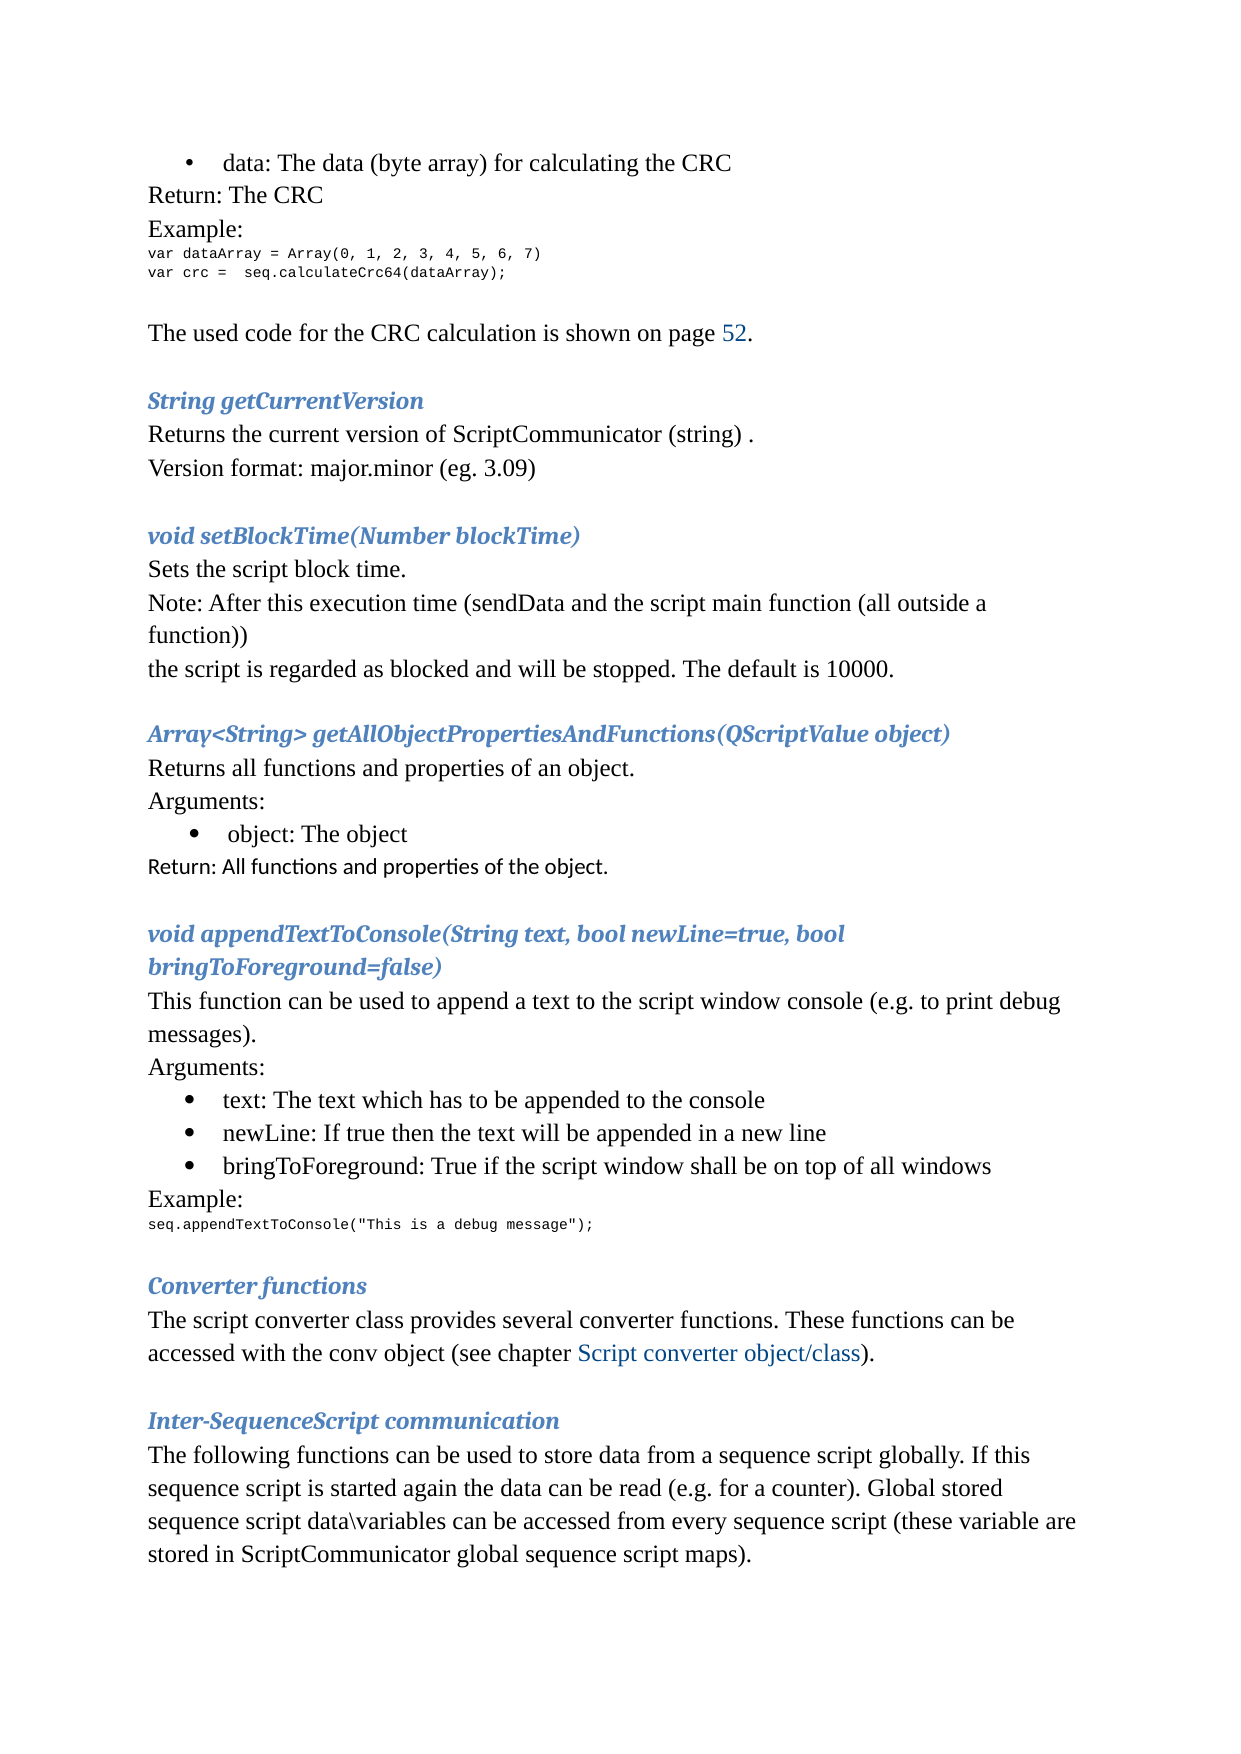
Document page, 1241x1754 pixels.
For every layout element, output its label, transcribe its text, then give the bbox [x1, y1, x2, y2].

text The following functions can be used to store data from a sequence script globally. If this sequence script is started again the data can be read (e.g. for a counter). Global stored sequence script data\variables can be accessed from every sequence script (these variable are stored in ScriptCommunicator global sequence script maps). [148, 1440, 1093, 1568]
text Note: After this execution time (sendData and the script main function (all outside a function)) [148, 588, 1093, 649]
text seq.appendTextToConsole("This is a debug message"); [148, 1217, 1093, 1234]
text Return: All functions and properties of the object. [148, 852, 1093, 880]
text Sets the script block time. [148, 554, 1093, 583]
list object: The object [190, 819, 1093, 847]
text Returns all functions and properties of an object. [148, 753, 1093, 781]
list Example: [148, 214, 1093, 242]
list data: The data (byte array) for calculating the CRC [185, 148, 1093, 176]
text Version format: major.minor (eg. 3.09) [148, 453, 1093, 481]
subtitle Array<String> getAllObjectPropertiesAndFunctions(QScriptValue object) [148, 720, 1093, 748]
text The used code for the CRC calculation is shown on page 52. [148, 318, 1093, 346]
text var dataArray = Array(0, 1, 2, 3, 4, 5, 6, 7) [148, 247, 1093, 263]
text The script converter class provides several converter functions. These functions can be accessed with the conv object (see chapter Script converter object/class). [148, 1305, 1093, 1367]
text the script is regarded as blocked and will be stopped. The default is 10000. [148, 654, 1093, 682]
list newLine: If true then the text will be appended in a new line [185, 1118, 1093, 1147]
list Return: The CRC [148, 181, 1093, 209]
subtitle void setBlockTime(Number blockTime) [148, 522, 1093, 550]
text Arguments: [148, 786, 1093, 814]
text Returns the current version of ScriptCommunicator (string) . [148, 419, 1093, 448]
subtitle Converter functions [148, 1272, 1093, 1301]
subtitle void appendTextToConsole(String text, bool newLine=true, bool bringToForeground=false) [148, 920, 1093, 982]
list bringToForeground: True if the script window shall be on top of all windows [185, 1151, 1093, 1180]
text This function can be used to append a text to the script window console (e.g. to print debug messages). [148, 986, 1093, 1048]
text Arguments: [148, 1052, 1093, 1081]
subtitle Inter-SequenceScript communication [148, 1407, 1093, 1436]
text var crc = seq.calculateCrc64(dataArray); [148, 266, 1093, 282]
subtitle String getCurrentVersion [148, 387, 1093, 415]
list text: The text which has to be appended to the console [185, 1085, 1093, 1114]
text Example: [148, 1184, 1093, 1213]
